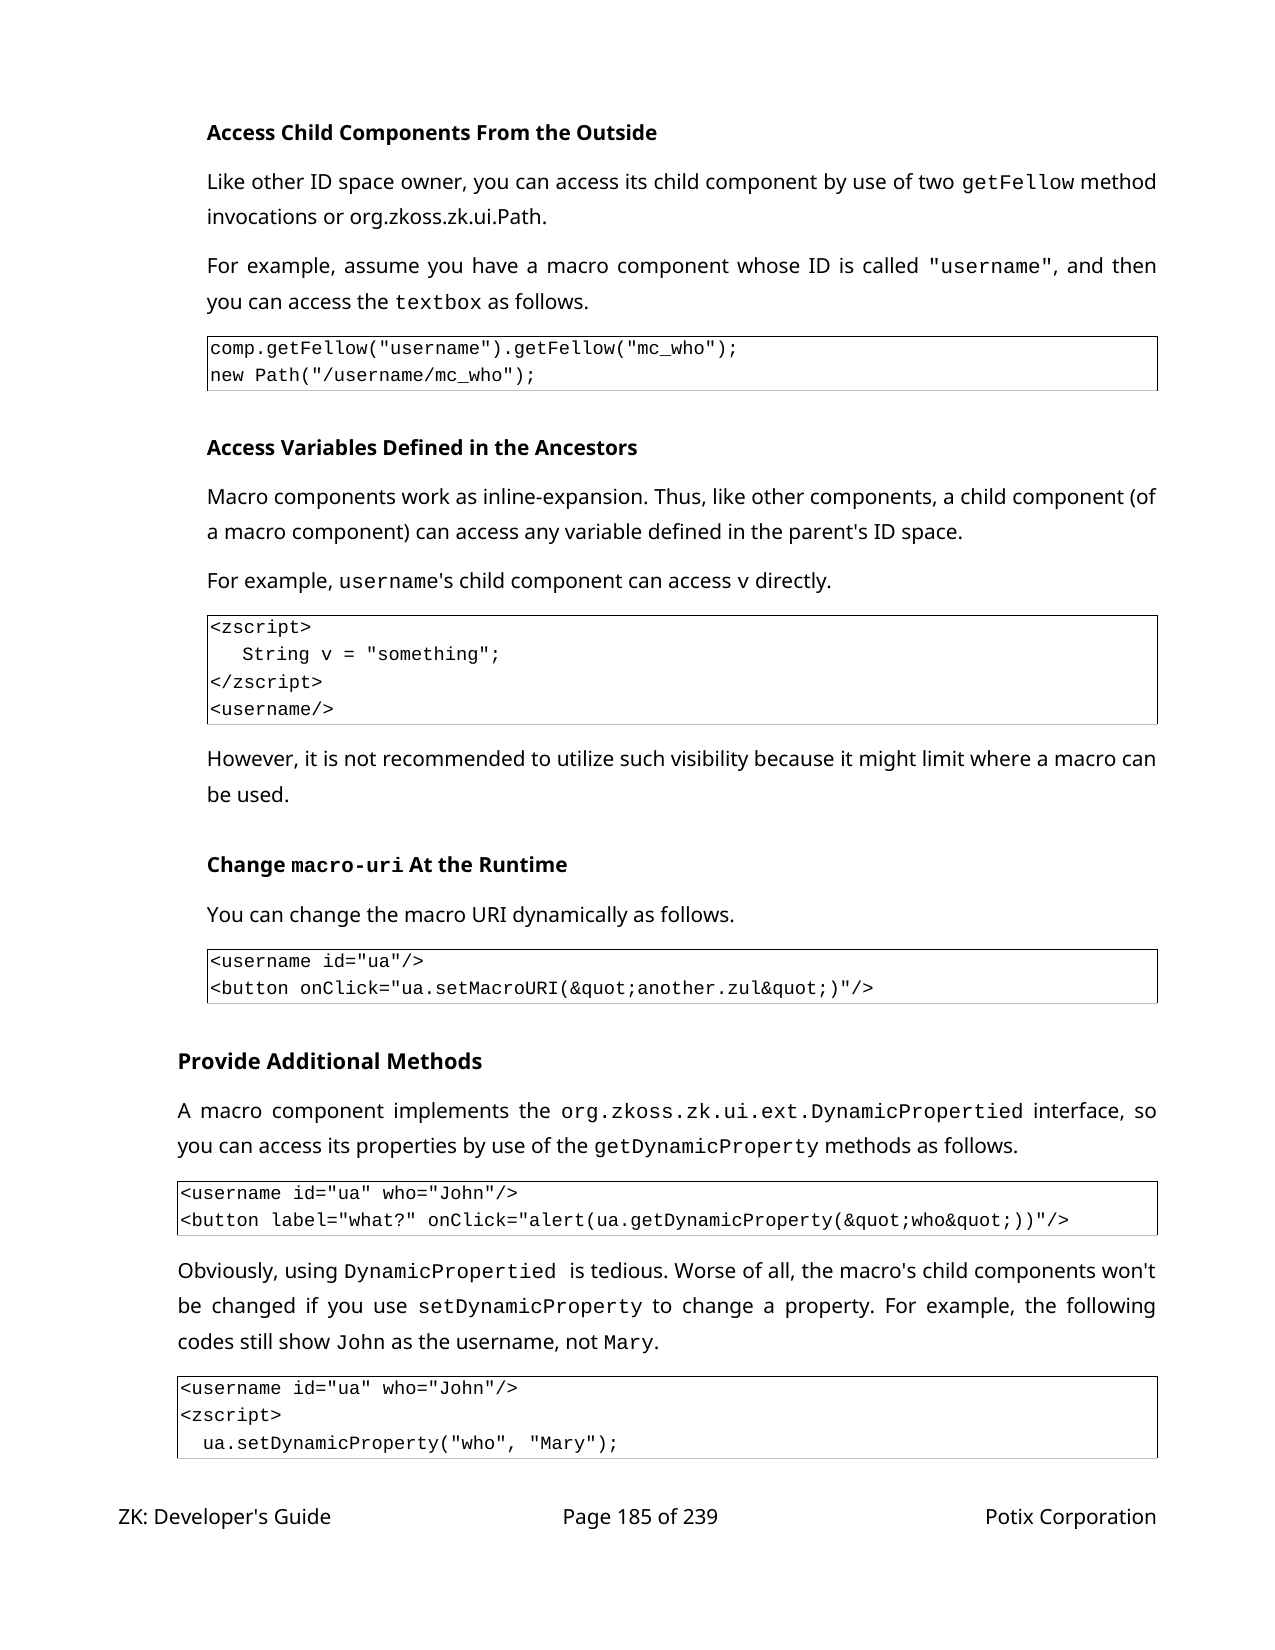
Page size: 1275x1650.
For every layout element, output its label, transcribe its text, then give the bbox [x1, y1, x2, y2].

text Obviously, using DynamicPropertied is tedious. Worse of all, the macro's child components won't be changed if you use setDynamicProperty to change a property. For example, the following codes still show John as the username, not Mary. [177, 1256, 1157, 1356]
subtitle Access Variables Defined in the Ancestors [207, 433, 1157, 461]
text <zscript> [208, 616, 1157, 639]
text <zscript> [178, 1403, 1157, 1428]
text <username id="ua" who="John"/> [178, 1377, 1157, 1400]
subtitle Change macro-uri At the Runtime [207, 851, 1157, 879]
text <username/> [208, 697, 1157, 724]
text You can change the macro URI dynamically as follows. [207, 900, 1157, 928]
text Like other ID space owner, you can access its child component by use of two getFellow method invocations or org.zkoss.zk.ui.Path. [207, 167, 1157, 231]
text Macro components work as inline-expansion. Thus, like other components, a child component (of a macro component) can access any variable defined in the parent's ID space. [207, 482, 1157, 545]
text String v = "something"; [208, 642, 1157, 667]
text <username id="ua" who="John"/> [178, 1182, 1157, 1205]
text A macro component implements the org.zkoss.zk.ui.ext.DynamicPropertied interface, so you can access its properties by use of the getDynamicProperty methods as follows. [177, 1096, 1157, 1160]
subtitle Access Child Components From the Outside [207, 118, 1157, 146]
subtitle Provide Additional Methods [177, 1046, 1157, 1076]
text For example, assume you have a macro component whose ID is called "username", and then you can access the textbox as follows. [207, 251, 1157, 315]
text ua.setDynamicProperty("who", "Mary"); [178, 1431, 1157, 1458]
text <button onClick="ua.setMacroURI(&quot;another.zul&quot;)"/> [208, 976, 1157, 1003]
text comp.getFellow("username").getFellow("mc_who"); [208, 337, 1157, 360]
text <username id="ua"/> [208, 950, 1157, 973]
text However, it is not recommended to utilize such visibility because it might limit where a macro can be used. [207, 744, 1157, 808]
text <button label="what?" onClick="alert(ua.getDynamicProperty(&quot;who&quot;))"/> [178, 1208, 1157, 1235]
text </zscript> [208, 669, 1157, 694]
text new Path("/username/mc_who"); [208, 363, 1157, 390]
text For example, username's child component can access v directly. [207, 566, 1157, 594]
